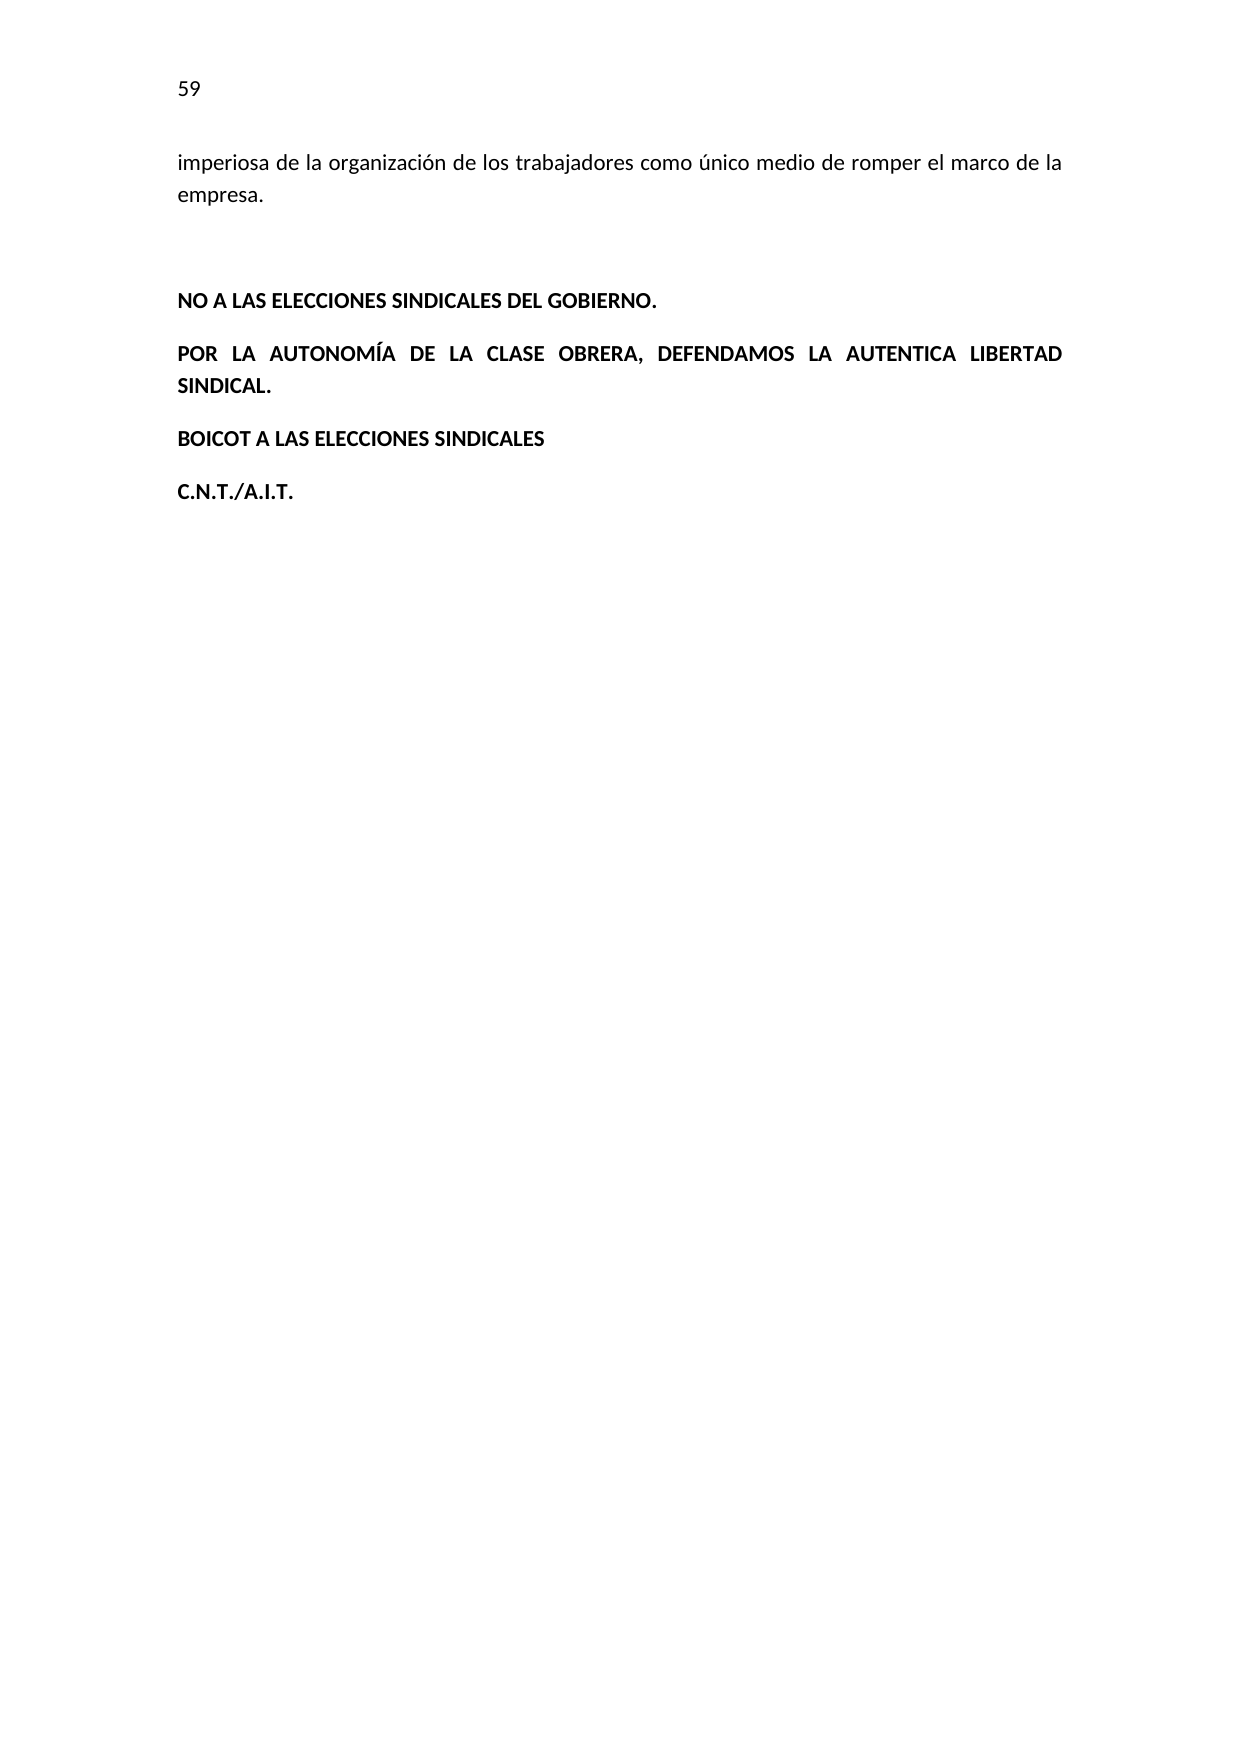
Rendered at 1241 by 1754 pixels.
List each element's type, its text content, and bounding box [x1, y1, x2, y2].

text POR LA AUTONOMÍA DE LA CLASE OBRERA, DEFENDAMOS LA AUTENTICA LIBERTAD SINDICAL. [177, 339, 1063, 399]
text BOICOT A LAS ELECCIONES SINDICALES [177, 424, 1063, 452]
text C.N.T./A.I.T. [177, 477, 1063, 505]
text imperiosa de la organización de los trabajadores como único medio de romper el marco de la empresa. [177, 148, 1063, 208]
text NO A LAS ELECCIONES SINDICALES DEL GOBIERNO. [177, 286, 1063, 314]
